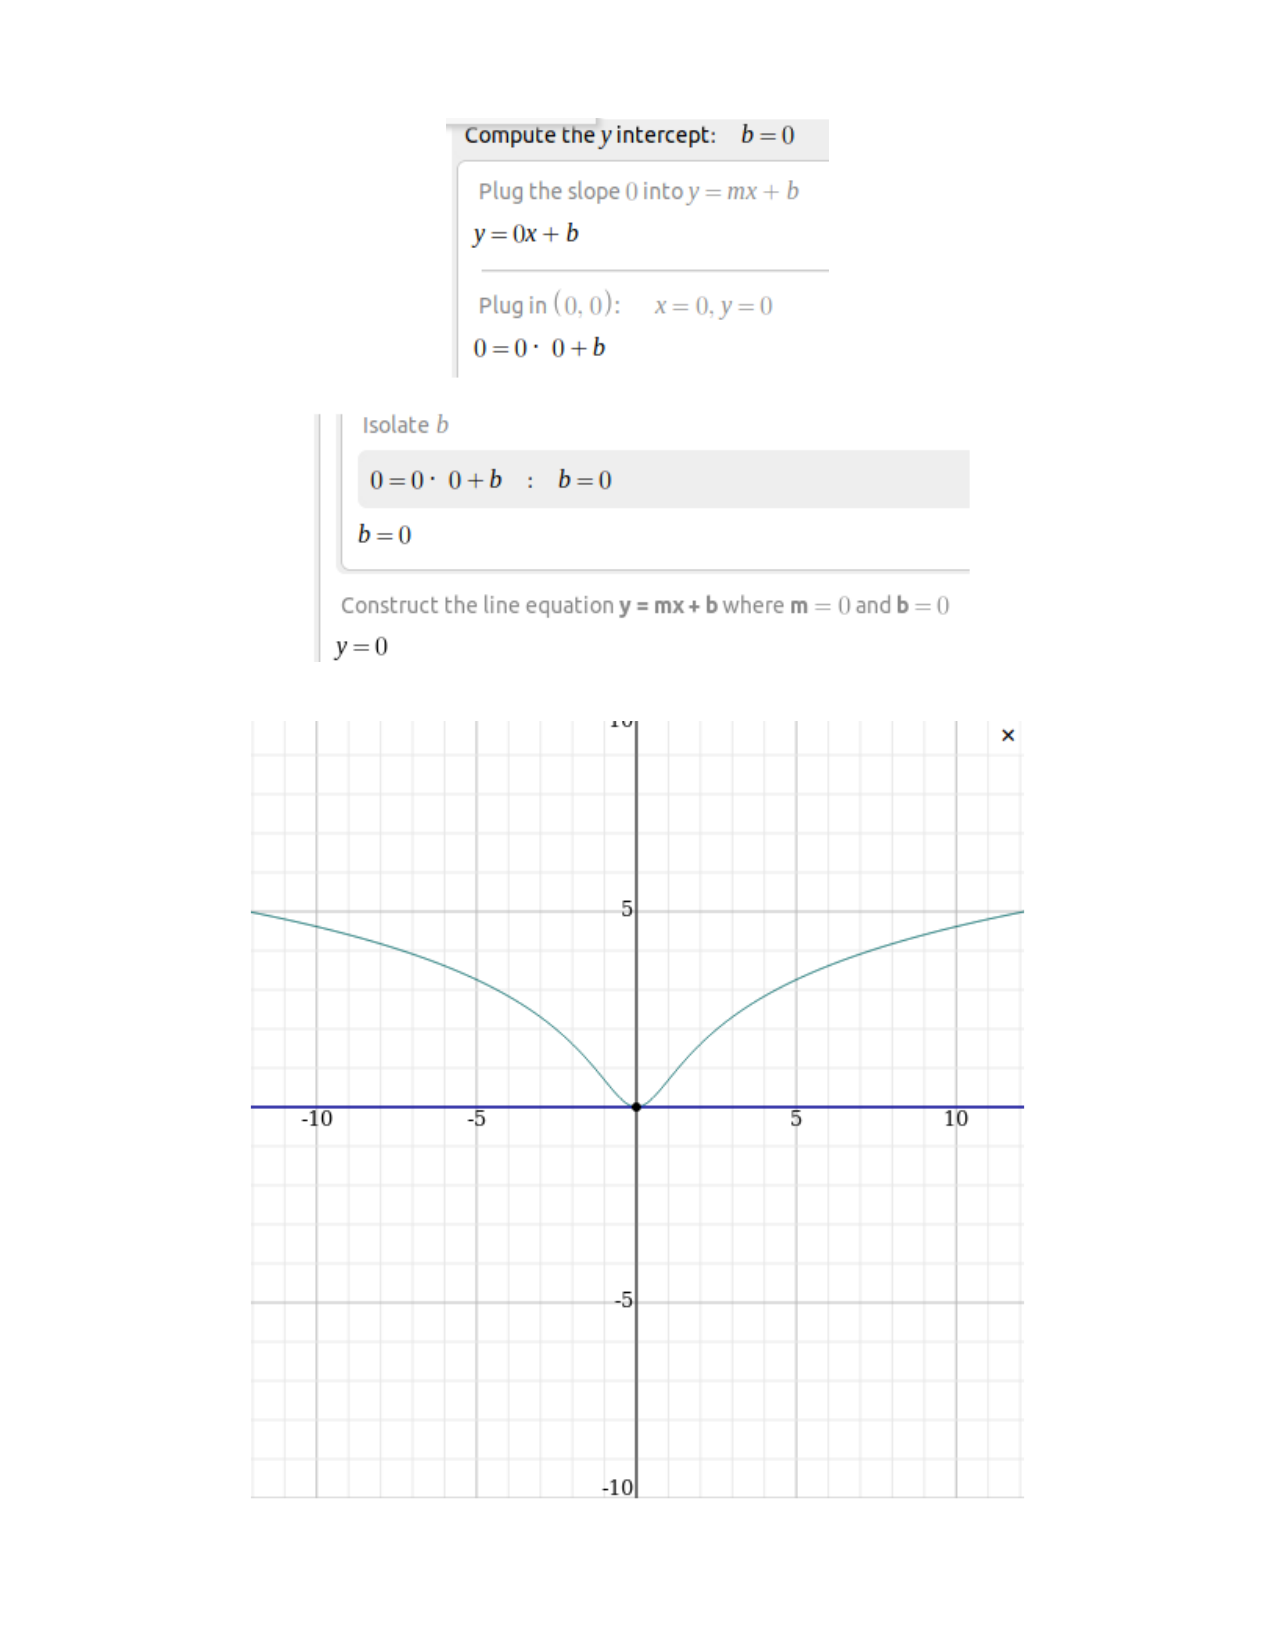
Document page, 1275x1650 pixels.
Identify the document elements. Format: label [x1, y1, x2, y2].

picture [305, 405, 970, 662]
picture [446, 118, 829, 381]
picture [250, 721, 1025, 1500]
